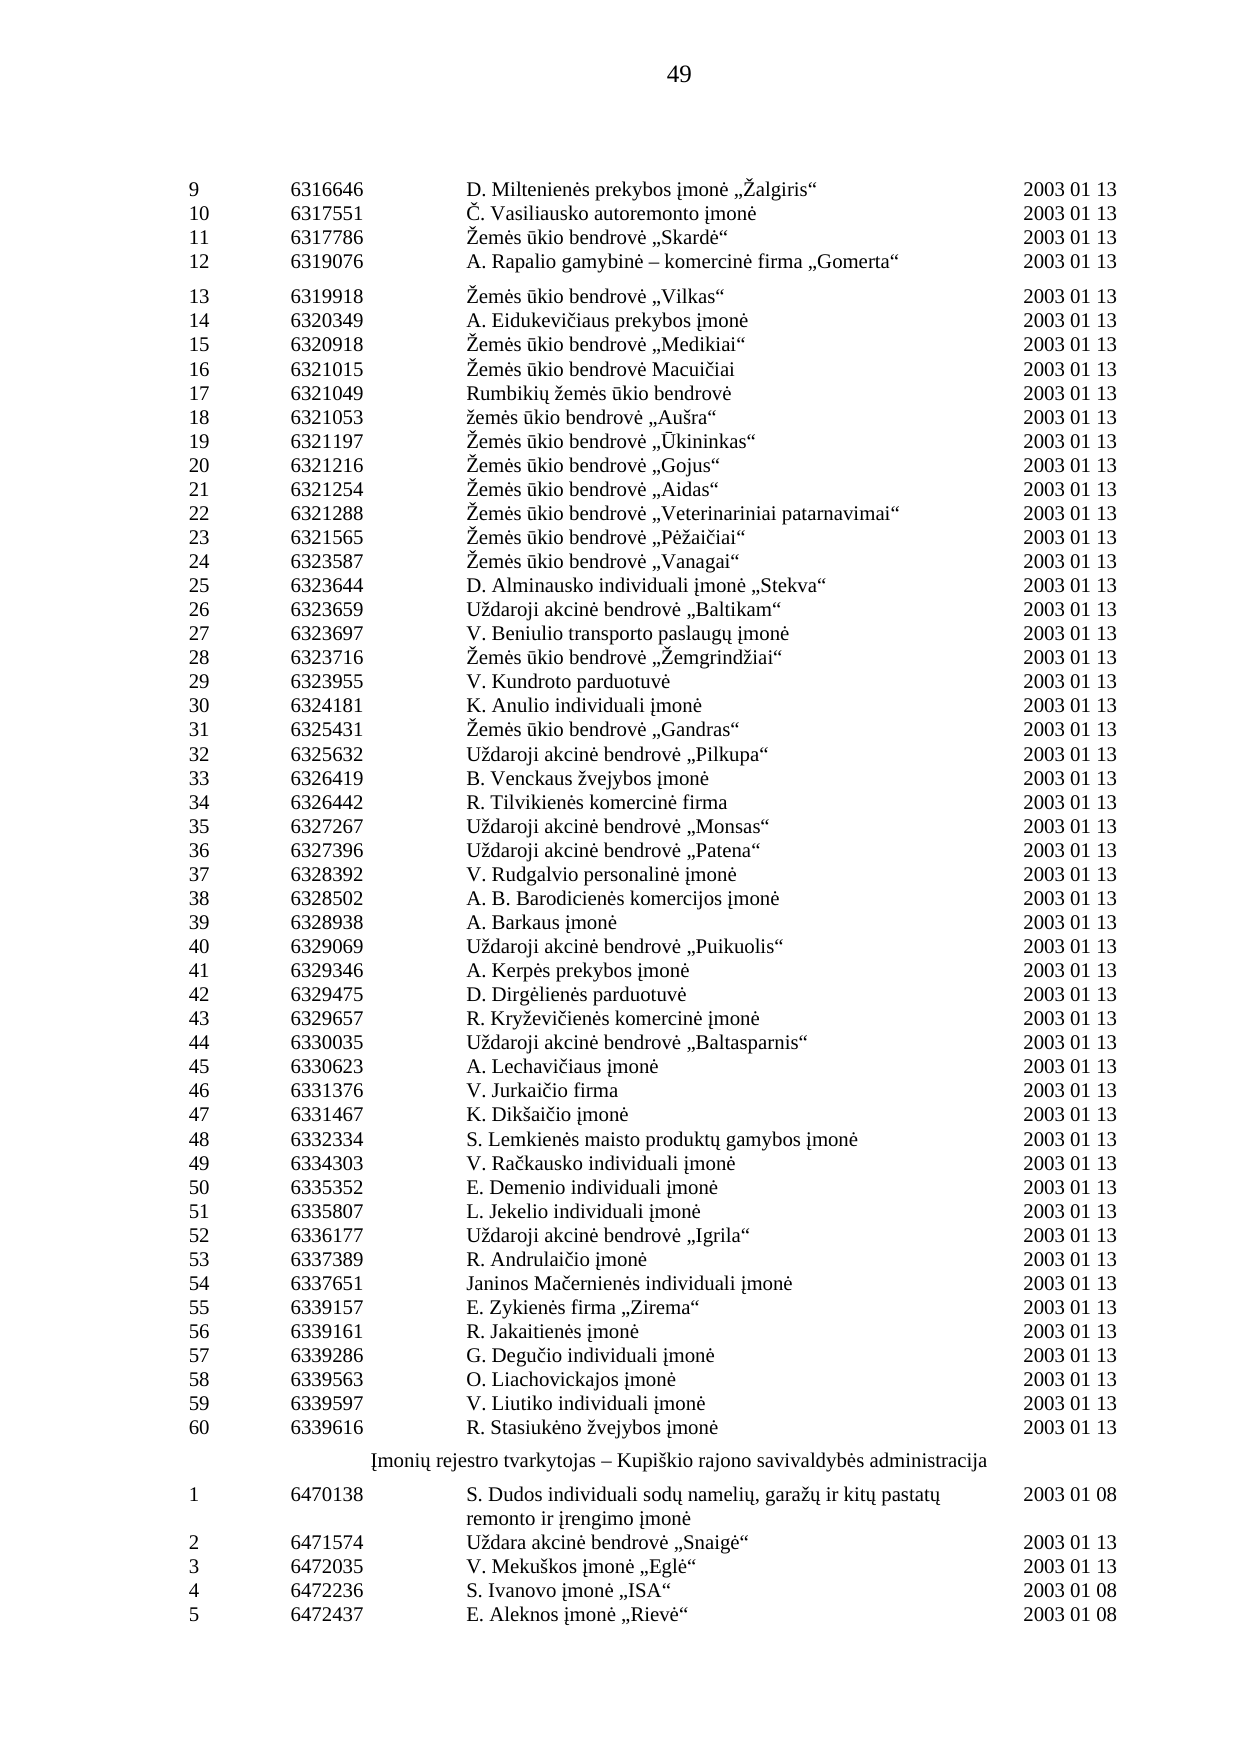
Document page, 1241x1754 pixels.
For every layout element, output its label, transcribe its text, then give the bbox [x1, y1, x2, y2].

table_cell G. Degučio individuali įmonė [455, 1343, 1012, 1367]
table_cell 25 [177, 573, 279, 597]
table_cell 52 [177, 1223, 279, 1247]
table_cell 6321216 [279, 453, 455, 477]
table_cell E. Aleknos įmonė „Rievė“ [455, 1602, 1012, 1626]
table_cell 2003 01 13 [1012, 1247, 1181, 1271]
table_cell 6337389 [279, 1247, 455, 1271]
table_cell 10 [177, 201, 279, 225]
table_cell 28 [177, 645, 279, 669]
table_cell 29 [177, 669, 279, 693]
table_cell A. Eidukevičiaus prekybos įmonė [455, 308, 1012, 332]
table_cell 2003 01 13 [1012, 381, 1181, 404]
table_cell 6329475 [279, 982, 455, 1006]
table_cell 44 [177, 1030, 279, 1054]
table_cell Žemės ūkio bendrovė „Vilkas“ [455, 284, 1012, 308]
table_cell 36 [177, 838, 279, 862]
table_cell 6324181 [279, 693, 455, 717]
table_cell 6470138 [279, 1482, 455, 1530]
table_cell 6335807 [279, 1199, 455, 1223]
table_cell 59 [177, 1391, 279, 1415]
table_cell 39 [177, 910, 279, 934]
table_cell 6319918 [279, 284, 455, 308]
table_cell Žemės ūkio bendrovė „Aidas“ [455, 477, 1012, 501]
table_cell 6329346 [279, 958, 455, 982]
table_cell Uždaroji akcinė bendrovė „Puikuolis“ [455, 934, 1012, 958]
table_cell Janinos Mačernienės individuali įmonė [455, 1271, 1012, 1295]
table_cell 2003 01 13 [1012, 429, 1181, 453]
table_cell 6327396 [279, 838, 455, 862]
table_cell 6326442 [279, 790, 455, 814]
table_cell 5 [177, 1602, 279, 1626]
table_cell 2003 01 08 [1012, 1602, 1181, 1626]
table_cell 6326419 [279, 766, 455, 789]
table_cell 17 [177, 381, 279, 404]
table_cell 2003 01 13 [1012, 1367, 1181, 1391]
table_cell 2003 01 13 [1012, 1319, 1181, 1343]
table_cell 55 [177, 1295, 279, 1319]
table_cell 58 [177, 1367, 279, 1391]
table_cell 2003 01 13 [1012, 910, 1181, 934]
table_cell Uždaroji akcinė bendrovė „Monsas“ [455, 814, 1012, 838]
table_cell Uždaroji akcinė bendrovė „Patena“ [455, 838, 1012, 862]
table_cell 6330623 [279, 1054, 455, 1078]
table_cell 2003 01 13 [1012, 597, 1181, 621]
table_cell 6327267 [279, 814, 455, 838]
table_cell žemės ūkio bendrovė „Aušra“ [455, 405, 1012, 429]
table_cell Žemės ūkio bendrovė Macuičiai [455, 356, 1012, 381]
table_cell 2003 01 08 [1012, 1482, 1181, 1530]
table_cell 6328502 [279, 886, 455, 910]
table_cell V. Liutiko individuali įmonė [455, 1391, 1012, 1415]
table_cell Rumbikių žemės ūkio bendrovė [455, 381, 1012, 404]
table_cell A. Rapalio gamybinė – komercinė firma „Gomerta“ [455, 249, 1012, 284]
table_cell Žemės ūkio bendrovė „Vanagai“ [455, 549, 1012, 573]
table_cell 6339597 [279, 1391, 455, 1415]
table_cell 2003 01 13 [1012, 308, 1181, 332]
table_cell 6321288 [279, 501, 455, 525]
table_cell 12 [177, 249, 279, 284]
table_cell 2003 01 13 [1012, 862, 1181, 886]
table_cell 2003 01 13 [1012, 621, 1181, 645]
table_cell Žemės ūkio bendrovė „Žemgrindžiai“ [455, 645, 1012, 669]
table_cell 2003 01 13 [1012, 177, 1181, 201]
table_cell 41 [177, 958, 279, 982]
table_cell 6323587 [279, 549, 455, 573]
table_cell 6332334 [279, 1126, 455, 1151]
table_cell 2003 01 13 [1012, 718, 1181, 741]
table_cell 2003 01 13 [1012, 741, 1181, 766]
table_cell 2003 01 13 [1012, 1530, 1181, 1554]
table_cell 6330035 [279, 1030, 455, 1054]
table_cell 2003 01 13 [1012, 693, 1181, 717]
table_cell 6339161 [279, 1319, 455, 1343]
table_cell V. Račkausko individuali įmonė [455, 1151, 1012, 1174]
table_cell 6472437 [279, 1602, 455, 1626]
table_cell 2003 01 13 [1012, 1554, 1181, 1578]
table_cell A. B. Barodicienės komercijos įmonė [455, 886, 1012, 910]
table_cell V. Kundroto parduotuvė [455, 669, 1012, 693]
table_cell 6321053 [279, 405, 455, 429]
table_cell 2003 01 13 [1012, 1006, 1181, 1030]
table_cell 2 [177, 1530, 279, 1554]
table_cell 46 [177, 1078, 279, 1102]
table_cell 2003 01 13 [1012, 1223, 1181, 1247]
table_cell 2003 01 13 [1012, 934, 1181, 958]
table_cell 56 [177, 1319, 279, 1343]
table_cell 6317551 [279, 201, 455, 225]
table_cell 27 [177, 621, 279, 645]
table_cell 54 [177, 1271, 279, 1295]
table_cell 6323716 [279, 645, 455, 669]
table_cell 2003 01 13 [1012, 405, 1181, 429]
table_cell 6329069 [279, 934, 455, 958]
table_cell 2003 01 13 [1012, 356, 1181, 381]
table_cell Uždara akcinė bendrovė „Snaigė“ [455, 1530, 1012, 1554]
table_cell 11 [177, 225, 279, 249]
table_cell 2003 01 13 [1012, 1126, 1181, 1151]
table_cell 6339616 [279, 1415, 455, 1439]
table_cell R. Andrulaičio įmonė [455, 1247, 1012, 1271]
table_cell 6471574 [279, 1530, 455, 1554]
table_cell 6472035 [279, 1554, 455, 1578]
table_cell 19 [177, 429, 279, 453]
table_cell 6336177 [279, 1223, 455, 1247]
table_cell 2003 01 13 [1012, 201, 1181, 225]
table_cell 2003 01 13 [1012, 453, 1181, 477]
table_cell 13 [177, 284, 279, 308]
table_cell 2003 01 13 [1012, 790, 1181, 814]
table_cell V. Rudgalvio personalinė įmonė [455, 862, 1012, 886]
table_cell 34 [177, 790, 279, 814]
table_cell Uždaroji akcinė bendrovė „Igrila“ [455, 1223, 1012, 1247]
table_cell 43 [177, 1006, 279, 1030]
table_cell 2003 01 13 [1012, 1391, 1181, 1415]
table_cell A. Barkaus įmonė [455, 910, 1012, 934]
table_cell 6323697 [279, 621, 455, 645]
table_cell 2003 01 13 [1012, 886, 1181, 910]
table_cell 9 [177, 177, 279, 201]
table_cell 6320349 [279, 308, 455, 332]
table_cell 50 [177, 1175, 279, 1199]
table_cell K. Anulio individuali įmonė [455, 693, 1012, 717]
table_cell 1 [177, 1482, 279, 1530]
table_cell 60 [177, 1415, 279, 1439]
table_cell 6472236 [279, 1578, 455, 1602]
table_cell Uždaroji akcinė bendrovė „Baltasparnis“ [455, 1030, 1012, 1054]
table_cell 6328938 [279, 910, 455, 934]
table_cell 3 [177, 1554, 279, 1578]
table_cell 31 [177, 718, 279, 741]
table_cell 2003 01 13 [1012, 525, 1181, 549]
table_cell 6337651 [279, 1271, 455, 1295]
table_cell 24 [177, 549, 279, 573]
table_cell 2003 01 13 [1012, 1078, 1181, 1102]
table_cell 57 [177, 1343, 279, 1367]
table_cell 2003 01 08 [1012, 1578, 1181, 1602]
table_cell R. Jakaitienės įmonė [455, 1319, 1012, 1343]
table_cell 6321197 [279, 429, 455, 453]
table_cell 2003 01 13 [1012, 249, 1181, 284]
table_cell Įmonių rejestro tvarkytojas – Kupiškio rajono savivaldybės administracija [177, 1439, 1181, 1482]
table_cell R. Kryževičienės komercinė įmonė [455, 1006, 1012, 1030]
table_cell 48 [177, 1126, 279, 1151]
table_cell 47 [177, 1103, 279, 1126]
table_cell 2003 01 13 [1012, 958, 1181, 982]
table_cell 6339286 [279, 1343, 455, 1367]
table_cell 20 [177, 453, 279, 477]
table_cell R. Stasiukėno žvejybos įmonė [455, 1415, 1012, 1439]
table_cell 35 [177, 814, 279, 838]
table_cell 2003 01 13 [1012, 477, 1181, 501]
table_cell 6331376 [279, 1078, 455, 1102]
table_cell 38 [177, 886, 279, 910]
table_cell 6329657 [279, 1006, 455, 1030]
table_cell 42 [177, 982, 279, 1006]
table_cell B. Venckaus žvejybos įmonė [455, 766, 1012, 789]
table_cell 6321254 [279, 477, 455, 501]
table_cell 2003 01 13 [1012, 549, 1181, 573]
table_cell 2003 01 13 [1012, 225, 1181, 249]
table_cell 18 [177, 405, 279, 429]
table_cell 6323644 [279, 573, 455, 597]
table_cell 6323659 [279, 597, 455, 621]
table_cell 40 [177, 934, 279, 958]
table_cell 6334303 [279, 1151, 455, 1174]
table_cell S. Lemkienės maisto produktų gamybos įmonė [455, 1126, 1012, 1151]
table_cell Žemės ūkio bendrovė „Skardė“ [455, 225, 1012, 249]
table_cell 32 [177, 741, 279, 766]
table_cell 23 [177, 525, 279, 549]
table_cell S. Ivanovo įmonė „ISA“ [455, 1578, 1012, 1602]
table_cell 6325431 [279, 718, 455, 741]
table_cell 6321015 [279, 356, 455, 381]
table_cell 51 [177, 1199, 279, 1223]
table_cell V. Beniulio transporto paslaugų įmonė [455, 621, 1012, 645]
table_cell 2003 01 13 [1012, 1030, 1181, 1054]
table_cell 6320918 [279, 333, 455, 356]
table_cell 16 [177, 356, 279, 381]
table_cell S. Dudos individuali sodų namelių, garažų ir kitų pastatų remonto ir įrengimo įmonė [455, 1482, 1012, 1530]
table_cell 37 [177, 862, 279, 886]
table_cell 6339563 [279, 1367, 455, 1391]
table_cell 2003 01 13 [1012, 814, 1181, 838]
table_cell R. Tilvikienės komercinė firma [455, 790, 1012, 814]
table_cell Žemės ūkio bendrovė „Ūkininkas“ [455, 429, 1012, 453]
table_cell 45 [177, 1054, 279, 1078]
table_cell V. Mekuškos įmonė „Eglė“ [455, 1554, 1012, 1578]
table_cell 2003 01 13 [1012, 501, 1181, 525]
table_cell A. Lechavičiaus įmonė [455, 1054, 1012, 1078]
table_cell 26 [177, 597, 279, 621]
table_cell 2003 01 13 [1012, 645, 1181, 669]
table_cell 2003 01 13 [1012, 838, 1181, 862]
table_cell 2003 01 13 [1012, 1151, 1181, 1174]
table_cell 30 [177, 693, 279, 717]
table_cell 22 [177, 501, 279, 525]
table_cell V. Jurkaičio firma [455, 1078, 1012, 1102]
table_cell D. Miltenienės prekybos įmonė „Žalgiris“ [455, 177, 1012, 201]
table_cell Žemės ūkio bendrovė „Medikiai“ [455, 333, 1012, 356]
table_cell E. Zykienės firma „Zirema“ [455, 1295, 1012, 1319]
table_cell 6321049 [279, 381, 455, 404]
table_cell 6339157 [279, 1295, 455, 1319]
table_cell 2003 01 13 [1012, 1343, 1181, 1367]
table_cell 15 [177, 333, 279, 356]
table_cell 2003 01 13 [1012, 669, 1181, 693]
table_cell 2003 01 13 [1012, 1295, 1181, 1319]
table_cell 14 [177, 308, 279, 332]
table_cell Žemės ūkio bendrovė „Veterinariniai patarnavimai“ [455, 501, 1012, 525]
table_cell D. Alminausko individuali įmonė „Stekva“ [455, 573, 1012, 597]
table_cell Uždaroji akcinė bendrovė „Pilkupa“ [455, 741, 1012, 766]
table_cell 6328392 [279, 862, 455, 886]
table_cell L. Jekelio individuali įmonė [455, 1199, 1012, 1223]
table_cell 6323955 [279, 669, 455, 693]
table_cell 33 [177, 766, 279, 789]
table_cell 6321565 [279, 525, 455, 549]
table_cell 49 [177, 1151, 279, 1174]
table_cell 4 [177, 1578, 279, 1602]
table_cell 2003 01 13 [1012, 1271, 1181, 1295]
table_cell 6319076 [279, 249, 455, 284]
table_cell 2003 01 13 [1012, 1054, 1181, 1078]
table_cell 6317786 [279, 225, 455, 249]
table_cell 6331467 [279, 1103, 455, 1126]
table_cell E. Demenio individuali įmonė [455, 1175, 1012, 1199]
table_cell 2003 01 13 [1012, 982, 1181, 1006]
table_cell 2003 01 13 [1012, 1175, 1181, 1199]
table_cell Č. Vasiliausko autoremonto įmonė [455, 201, 1012, 225]
table_cell Uždaroji akcinė bendrovė „Baltikam“ [455, 597, 1012, 621]
table_cell D. Dirgėlienės parduotuvė [455, 982, 1012, 1006]
table_cell Žemės ūkio bendrovė „Gandras“ [455, 718, 1012, 741]
table_cell 2003 01 13 [1012, 284, 1181, 308]
table_cell 2003 01 13 [1012, 1199, 1181, 1223]
table_cell 21 [177, 477, 279, 501]
table_cell O. Liachovickajos įmonė [455, 1367, 1012, 1391]
table_cell K. Dikšaičio įmonė [455, 1103, 1012, 1126]
table_cell 2003 01 13 [1012, 766, 1181, 789]
table_cell 2003 01 13 [1012, 573, 1181, 597]
table_cell 2003 01 13 [1012, 1415, 1181, 1439]
table_cell Žemės ūkio bendrovė „Pėžaičiai“ [455, 525, 1012, 549]
table_cell 6316646 [279, 177, 455, 201]
table_cell 53 [177, 1247, 279, 1271]
table_cell Žemės ūkio bendrovė „Gojus“ [455, 453, 1012, 477]
table_cell 2003 01 13 [1012, 333, 1181, 356]
table_cell 2003 01 13 [1012, 1103, 1181, 1126]
table_cell A. Kerpės prekybos įmonė [455, 958, 1012, 982]
table_cell 6335352 [279, 1175, 455, 1199]
table_cell 6325632 [279, 741, 455, 766]
